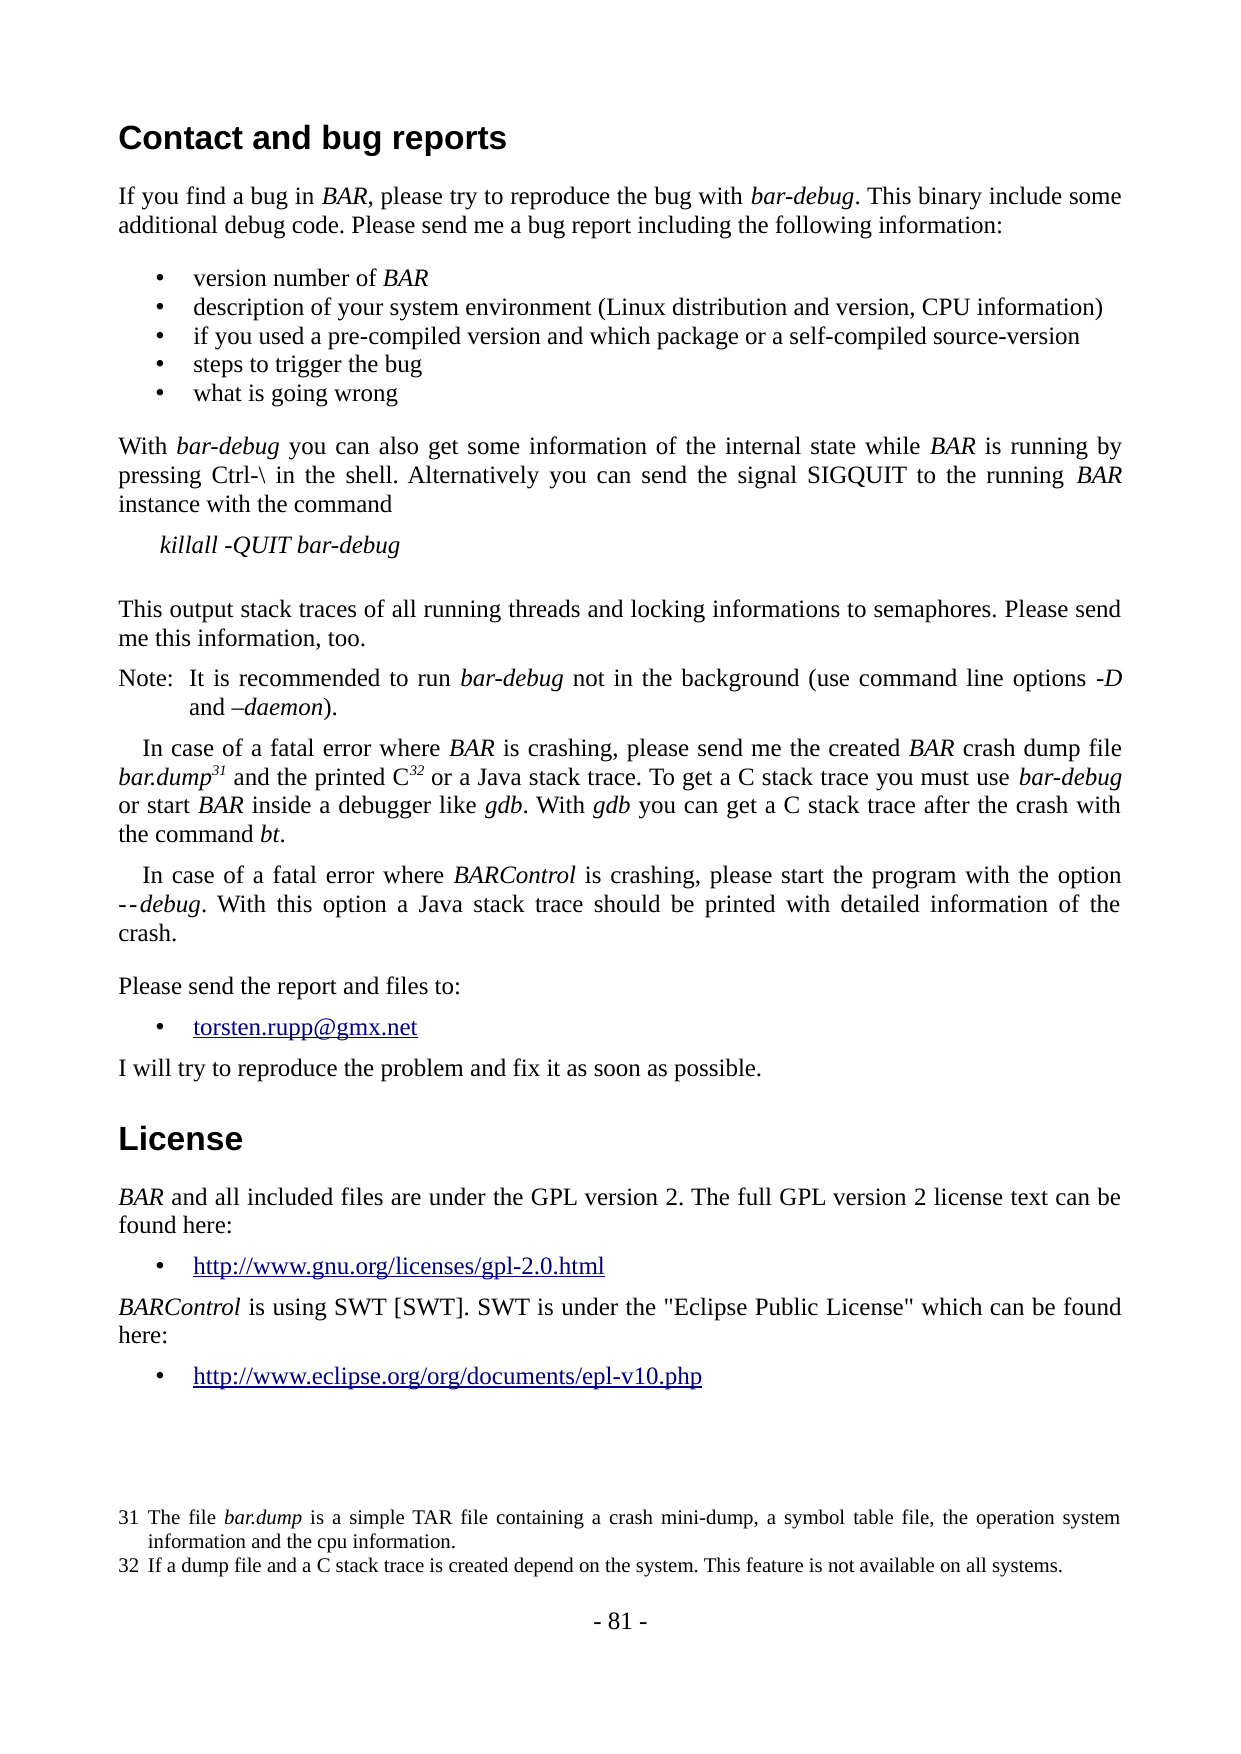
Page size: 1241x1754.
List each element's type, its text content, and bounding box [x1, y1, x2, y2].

subtitle License [118, 1118, 1122, 1157]
text If you find a bug in BAR, please try to reproduce the bug with bar-debug. This binary include some additional debug code. Please send me a bug report including the following information: [118, 181, 1122, 239]
text Note: It is recommended to run bar-debug not in the background (use command line options -D and –daemon). [118, 663, 1122, 721]
text With bar-debug you can also get some information of the internal state while BAR is running by pressing Ctrl-\ in the shell. Alternatively you can send the signal SIGQUIT to the running BAR instance with the command [118, 431, 1122, 518]
list http://www.gnu.org/licenses/gpl-2.0.html [156, 1251, 1122, 1280]
subtitle Contact and bug reports [118, 118, 1122, 157]
text In case of a fatal error where BARControl is crashing, please start the program with the option ‑‑debug. With this option a Java stack trace should be printed with detailed information of the crash. [118, 861, 1122, 947]
list what is going wrong [156, 378, 1122, 407]
text I will try to reproduce the problem and fix it as soon as possible. [118, 1053, 1122, 1081]
text Please send the report and files to: [118, 971, 1122, 1000]
list torsten.rupp@gmx.net [156, 1012, 1122, 1041]
text In case of a fatal error where BAR is crashing, please send me the created BAR crash dump file bar.dump and the printed C or a Java stack trace. To get a C stack trace you must use bar-debug or start BAR inside a debugger like gdb. With gdb you can get a C stack trace after the crash with the command bt. [118, 733, 1122, 848]
list version number of BAR [156, 263, 1122, 292]
list http://www.eclipse.org/org/documents/epl-v10.php [156, 1361, 1122, 1390]
text If a dump file and a C stack trace is created depend on the system. This feature is not available on all systems. [118, 1553, 1122, 1577]
list if you used a pre-compiled version and which package or a self-compiled source-version [156, 321, 1122, 349]
text BAR and all included files are under the GPL version 2. The full GPL version 2 license text can be found here: [118, 1182, 1122, 1239]
text BARControl is using SWT [SWT]. SWT is under the "Eclipse Public License" which can be found here: [118, 1292, 1122, 1349]
list steps to trigger the bug [156, 349, 1122, 378]
text This output stack traces of all running threads and locking informations to semaphores. Please send me this information, too. [118, 594, 1122, 652]
text killall -QUIT bar-debug [159, 530, 1122, 558]
text The file bar.dump is a simple TAR file containing a crash mini-dump, a symbol table file, the operation system information and the cpu information. [118, 1505, 1122, 1553]
list description of your system environment (Linux distribution and version, CPU information) [156, 292, 1122, 321]
